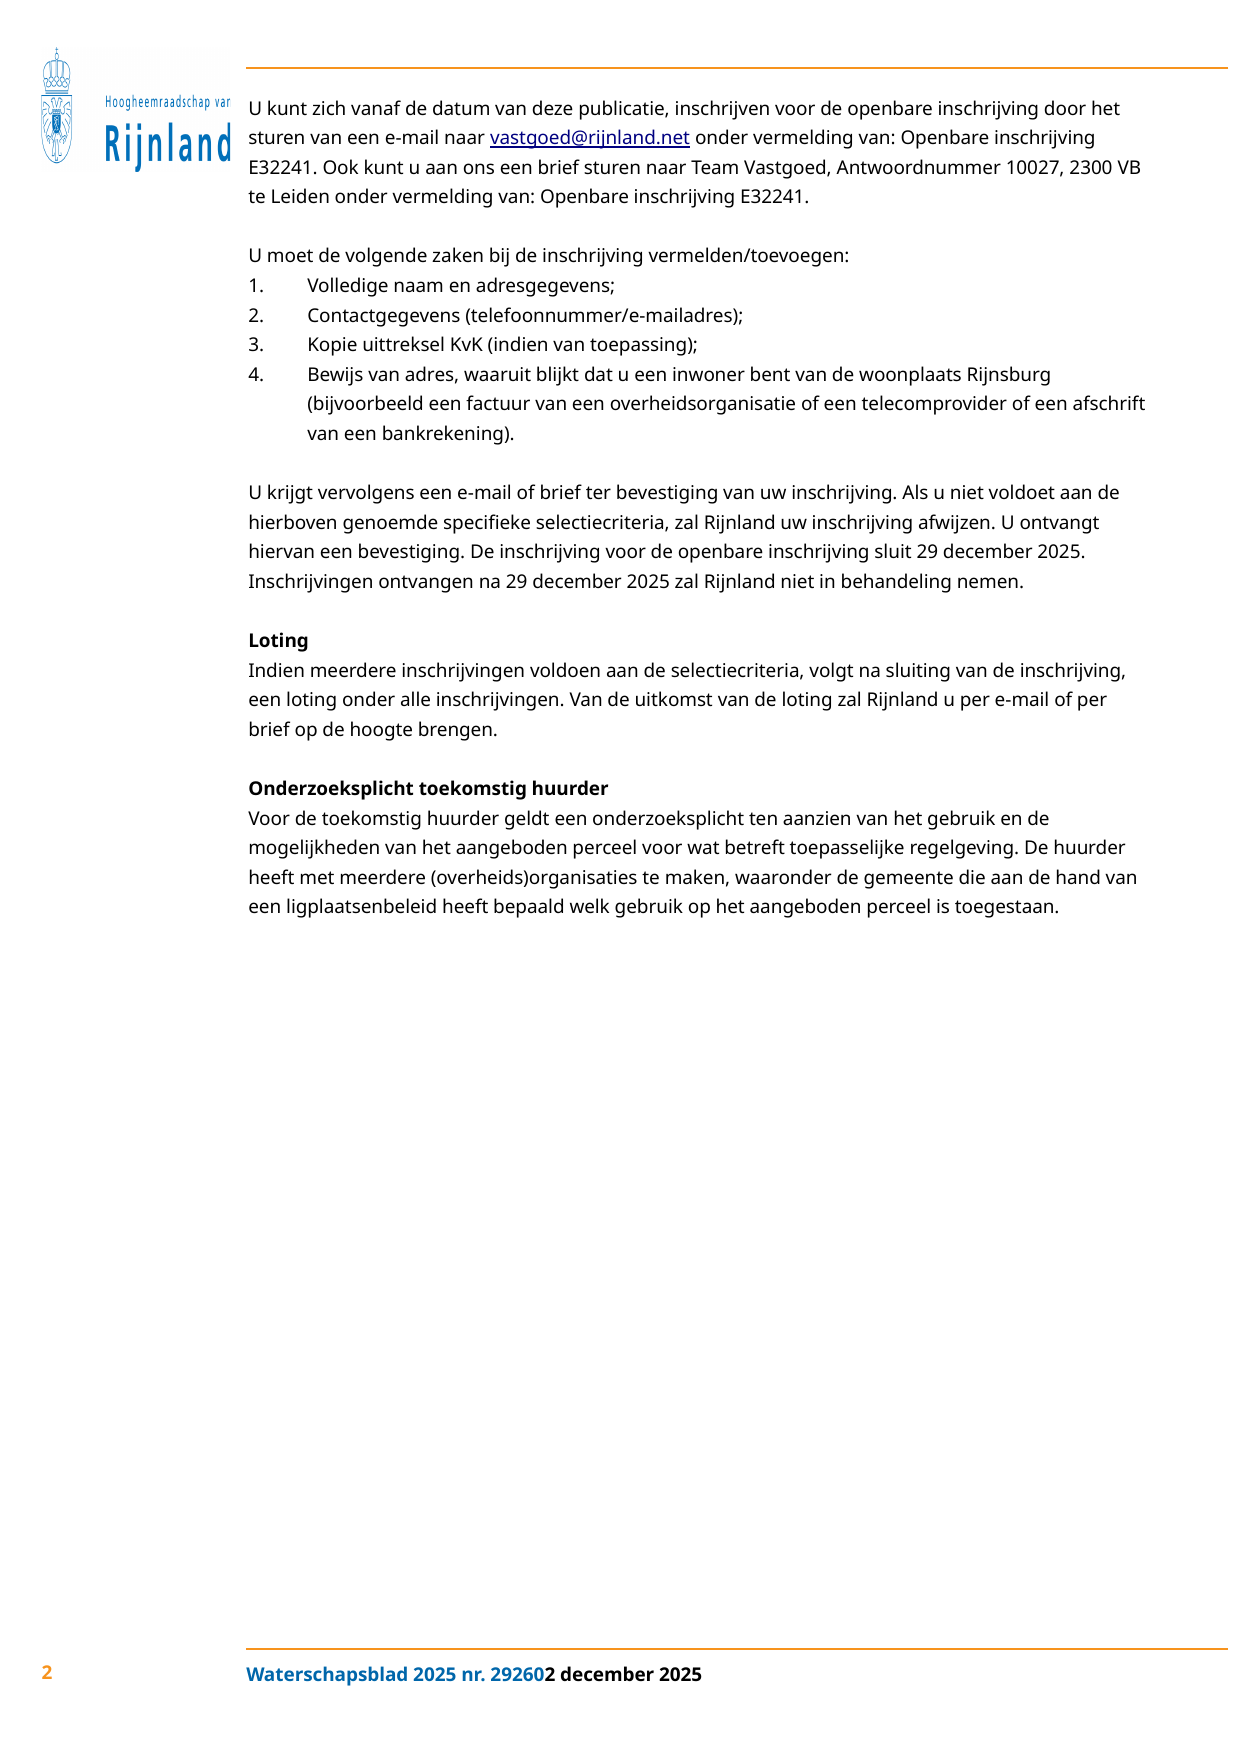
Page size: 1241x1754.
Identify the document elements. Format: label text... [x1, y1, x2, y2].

text U kunt zich vanaf de datum van deze publicatie, inschrijven voor de openbare inschrijving door het sturen van een e-mail naar vastgoed@rijnland.net onder vermelding van: Openbare inschrijving E32241. Ook kunt u aan ons een brief sturen naar Team Vastgoed, Antwoordnummer 10027, 2300 VB te Leiden onder vermelding van: Openbare inschrijving E32241. [248, 95, 1152, 209]
list Volledige naam en adresgegevens; [248, 272, 1152, 298]
text U krijgt vervolgens een e-mail of brief ter bevestiging van uw inschrijving. Als u niet voldoet aan de hierboven genoemde specifieke selectiecriteria, zal Rijnland uw inschrijving afwijzen. U ontvangt hiervan een bevestiging. De inschrijving voor de openbare inschrijving sluit 29 december 2025. Inschrijvingen ontvangen na 29 december 2025 zal Rijnland niet in behandeling nemen. [248, 479, 1152, 594]
list Kopie uittreksel KvK (indien van toepassing); [248, 331, 1152, 357]
picture [41, 47, 231, 172]
text Onderzoeksplicht toekomstig huurder [248, 775, 1152, 801]
list Bewijs van adres, waaruit blijkt dat u een inwoner bent van de woonplaats Rijnsburg (bijvoorbeeld een factuur van een overheidsorganisatie of een telecomprovider of een afschrift van een bankrekening). [248, 361, 1152, 446]
text Indien meerdere inschrijvingen voldoen aan de selectiecriteria, volgt na sluiting van de inschrijving, een loting onder alle inschrijvingen. Van de uitkomst van de loting zal Rijnland u per e-mail of per brief op de hoogte brengen. [248, 657, 1152, 742]
text Voor de toekomstig huurder geldt een onderzoeksplicht ten aanzien van het gebruik en de mogelijkheden van het aangeboden perceel voor wat betreft toepasselijke regelgeving. De huurder heeft met meerdere (overheids)organisaties te maken, waaronder de gemeente die aan de hand van een ligplaatsenbeleid heeft bepaald welk gebruik op het aangeboden perceel is toegestaan. [248, 805, 1152, 919]
text U moet de volgende zaken bij de inschrijving vermelden/toevoegen: [248, 243, 1152, 268]
list Contactgegevens (telefoonnummer/e-mailadres); [248, 302, 1152, 328]
text Loting [248, 627, 1152, 653]
